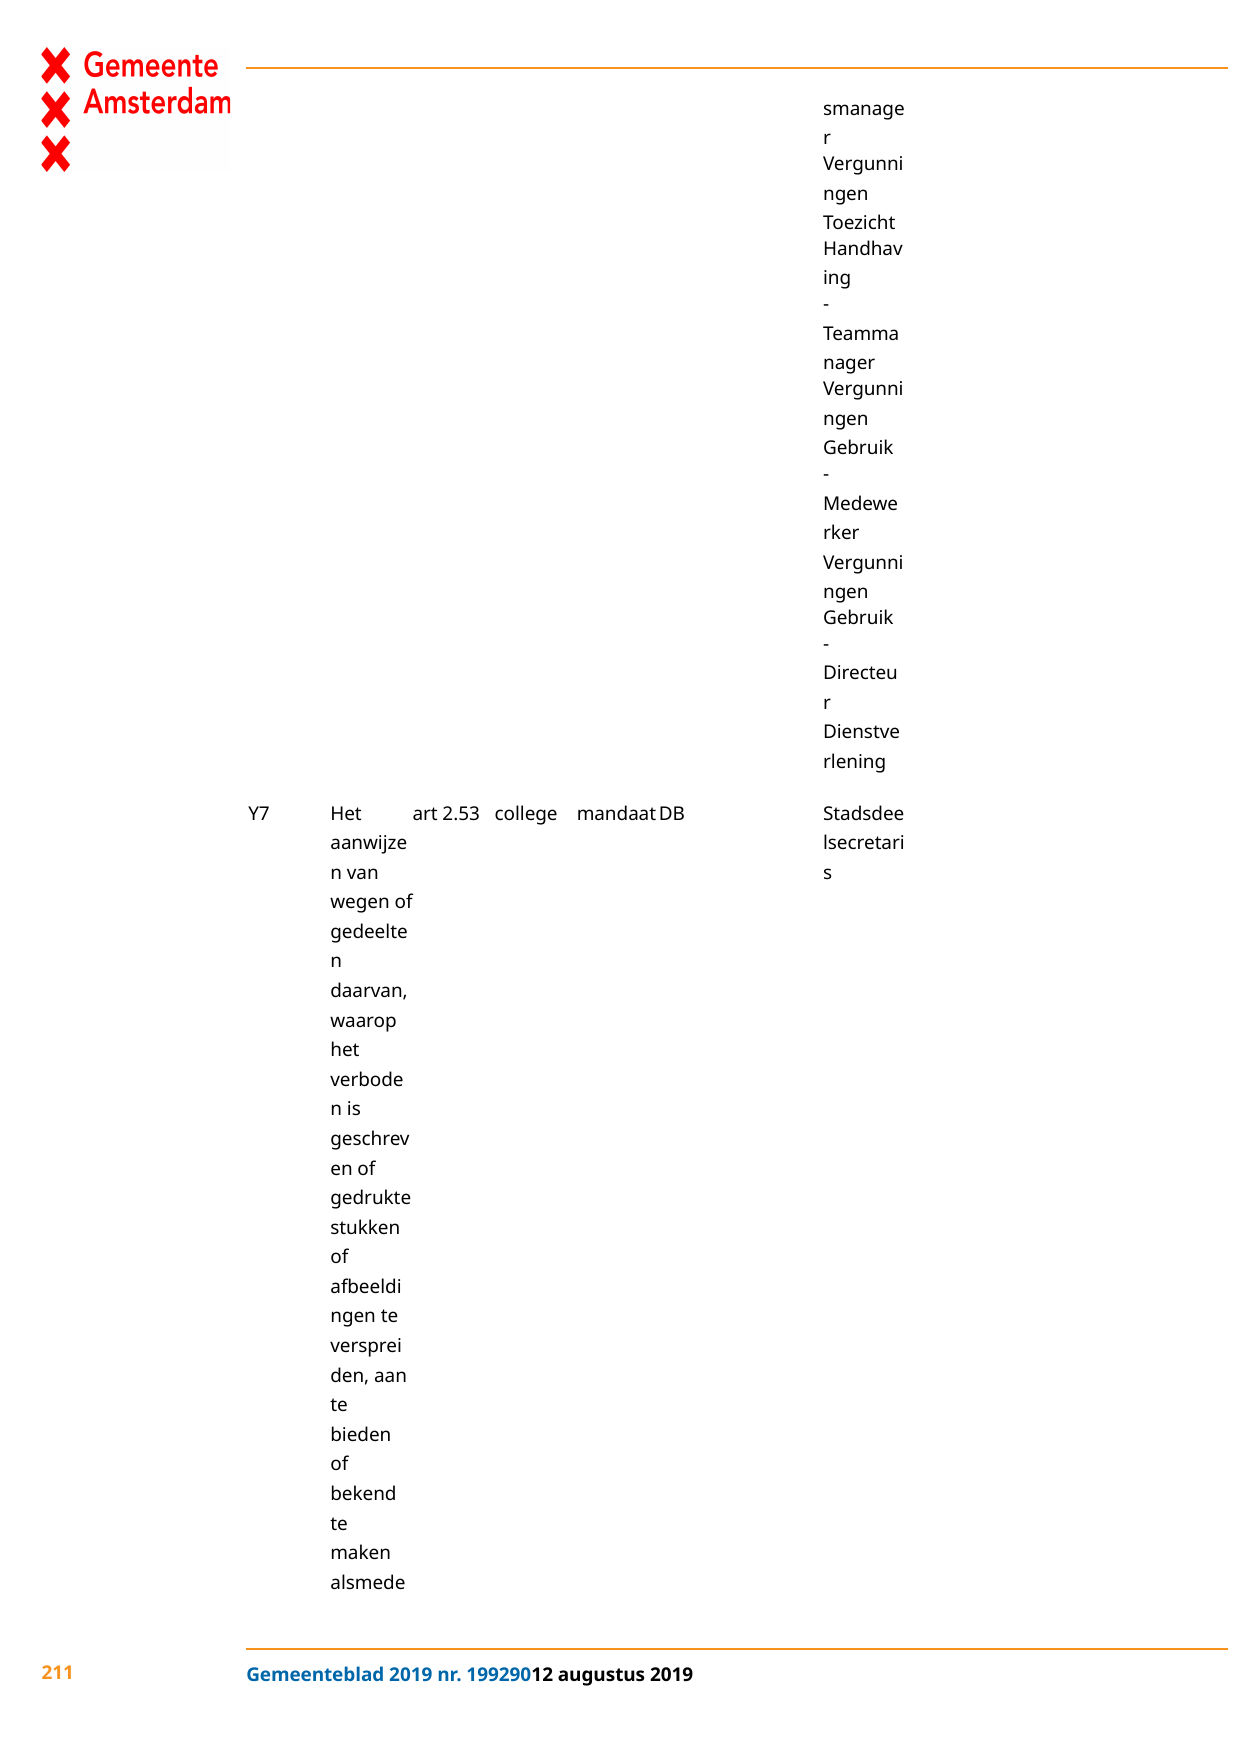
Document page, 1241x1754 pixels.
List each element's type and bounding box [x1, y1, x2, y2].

picture [41, 47, 231, 172]
